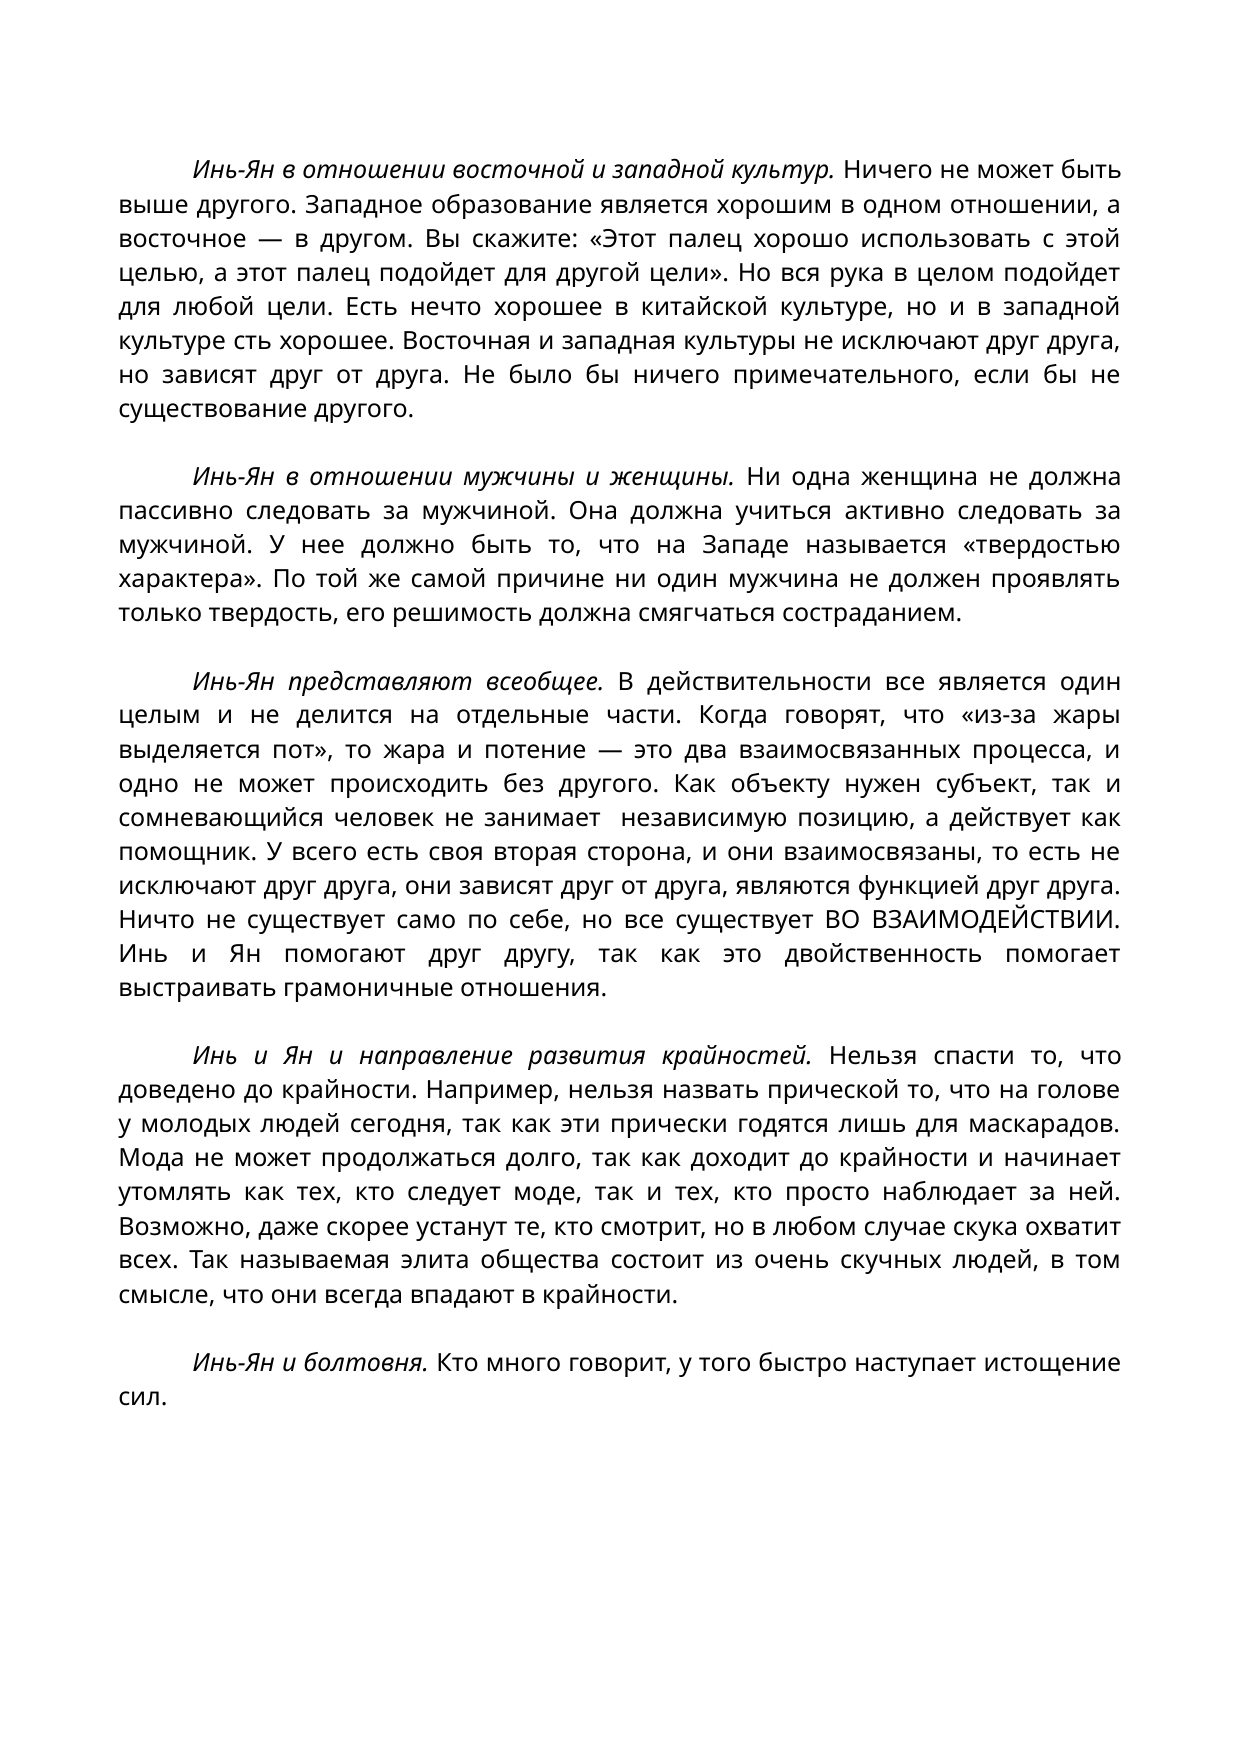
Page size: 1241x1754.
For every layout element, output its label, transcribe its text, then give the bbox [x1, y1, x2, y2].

text Инь-Ян представляют всеобщее. В действительности все является один целым и не делится на отдельные части. Когда говорят, что «из-за жары выделяется пот», то жара и потение — это два взаимосвязанных процесса, и одно не может происходить без другого. Как объекту нужен субъект, так и сомневающийся человек не занимает независимую позицию, а действует как помощник. У всего есть своя вторая сторона, и они взаимосвязаны, то есть не исключают друг друга, они зависят друг от друга, являются функцией друг друга. Ничто не существует само по себе, но все существует ВО ВЗАИМОДЕЙСТВИИ. Инь и Ян помогают друг другу, так как это двойственность помогает выстраивать грамоничные отношения. [118, 663, 1122, 1004]
text Инь и Ян и направление развития крайностей. Нельзя спасти то, что доведено до крайности. Например, нельзя назвать прической то, что на голове у молодых людей сегодня, так как эти прически годятся лишь для маскарадов. Мода не может продолжаться долго, так как доходит до крайности и начинает утомлять как тех, кто следует моде, так и тех, кто просто наблюдает за ней. Возможно, даже скорее устанут те, кто смотрит, но в любом случае скука охватит всех. Так называемая элита общества состоит из очень скучных людей, в том смысле, что они всегда впадают в крайности. [118, 1038, 1122, 1310]
text Инь-Ян в отношении восточной и западной культур. Ничего не может быть выше другого. Западное образование является хорошим в одном отношении, а восточное — в другом. Вы скажите: «Этот палец хорошо использовать с этой целью, а этот палец подойдет для другой цели». Но вся рука в целом подойдет для любой цели. Есть нечто хорошее в китайской культуре, но и в западной культуре сть хорошее. Восточная и западная культуры не исключают друг друга, но зависят друг от друга. Не было бы ничего примечательного, если бы не существование другого. [118, 152, 1122, 425]
text Инь-Ян в отношении мужчины и женщины. Ни одна женщина не должна пассивно следовать за мужчиной. Она должна учиться активно следовать за мужчиной. У нее должно быть то, что на Западе называется «твердостью характера». По той же самой причине ни один мужчина не должен проявлять только твердость, его решимость должна смягчаться состраданием. [118, 459, 1122, 629]
text Инь-Ян и болтовня. Кто много говорит, у того быстро наступает истощение сил. [118, 1344, 1122, 1412]
